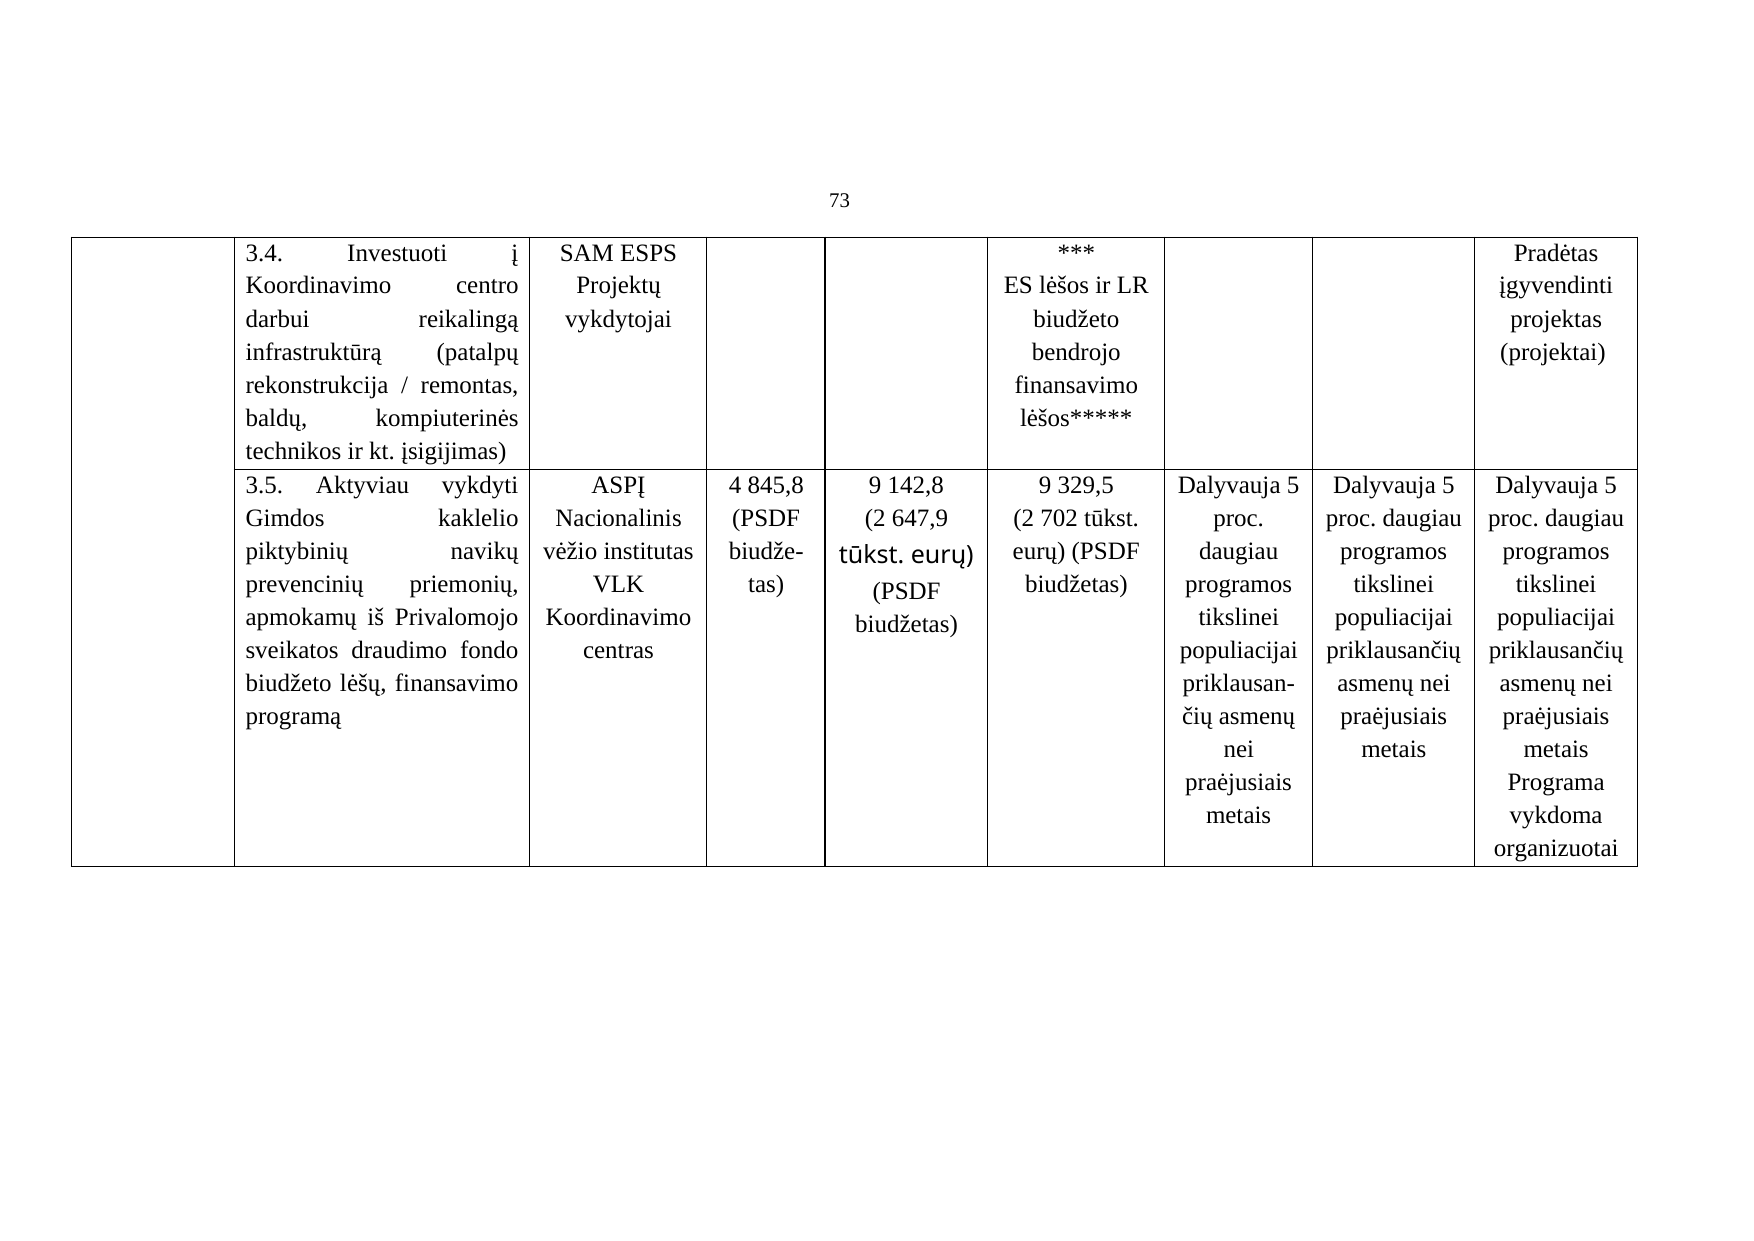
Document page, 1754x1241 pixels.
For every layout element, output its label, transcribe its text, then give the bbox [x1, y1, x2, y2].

table_cell 4 845,8 (PSDF biudže-tas) [707, 470, 824, 866]
table_cell [826, 238, 987, 469]
table_cell 9 329,5 (2 702 tūkst. eurų) (PSDF biudžetas) [988, 470, 1164, 866]
table_cell 3.5. Aktyviau vykdyti Gimdos kaklelio piktybinių navikų prevencinių priemonių, apmokamų iš Privalomojo sveikatos draudimo fondo biudžeto lėšų, finansavimo programą [235, 470, 529, 866]
table_cell 3.4. Investuoti į Koordinavimo centro darbui reikalingą infrastruktūrą (patalpų rekonstrukcija / remontas, baldų, kompiuterinės technikos ir kt. įsigijimas) [235, 238, 529, 469]
table_cell [1165, 238, 1312, 469]
table_cell ASPĮ Nacionalinis vėžio institutas VLK Koordinavimo centras [530, 470, 706, 866]
table_cell *** ES lėšos ir LR biudžeto bendrojo finansavimo lėšos***** [988, 238, 1164, 469]
table_cell SAM ESPS Projektų vykdytojai [530, 238, 706, 469]
table_cell Dalyvauja 5 proc. daugiau programos tikslinei populiacijai priklausančių asmenų nei praėjusiais metais Programa vykdoma organizuotai [1475, 470, 1637, 866]
table_cell [1313, 238, 1474, 469]
table_cell Dalyvauja 5 proc. daugiau programos tikslinei populiacijai priklausan-čių asmenų nei praėjusiais metais [1165, 470, 1312, 866]
table_cell Pradėtas įgyvendinti projektas (projektai) [1475, 238, 1637, 469]
table_cell Dalyvauja 5 proc. daugiau programos tikslinei populiacijai priklausančių asmenų nei praėjusiais metais [1313, 470, 1474, 866]
table_cell 9 142,8 (2 647,9 tūkst. eurų) (PSDF biudžetas) [826, 470, 987, 866]
table_cell [707, 238, 824, 469]
table_cell [72, 238, 234, 866]
